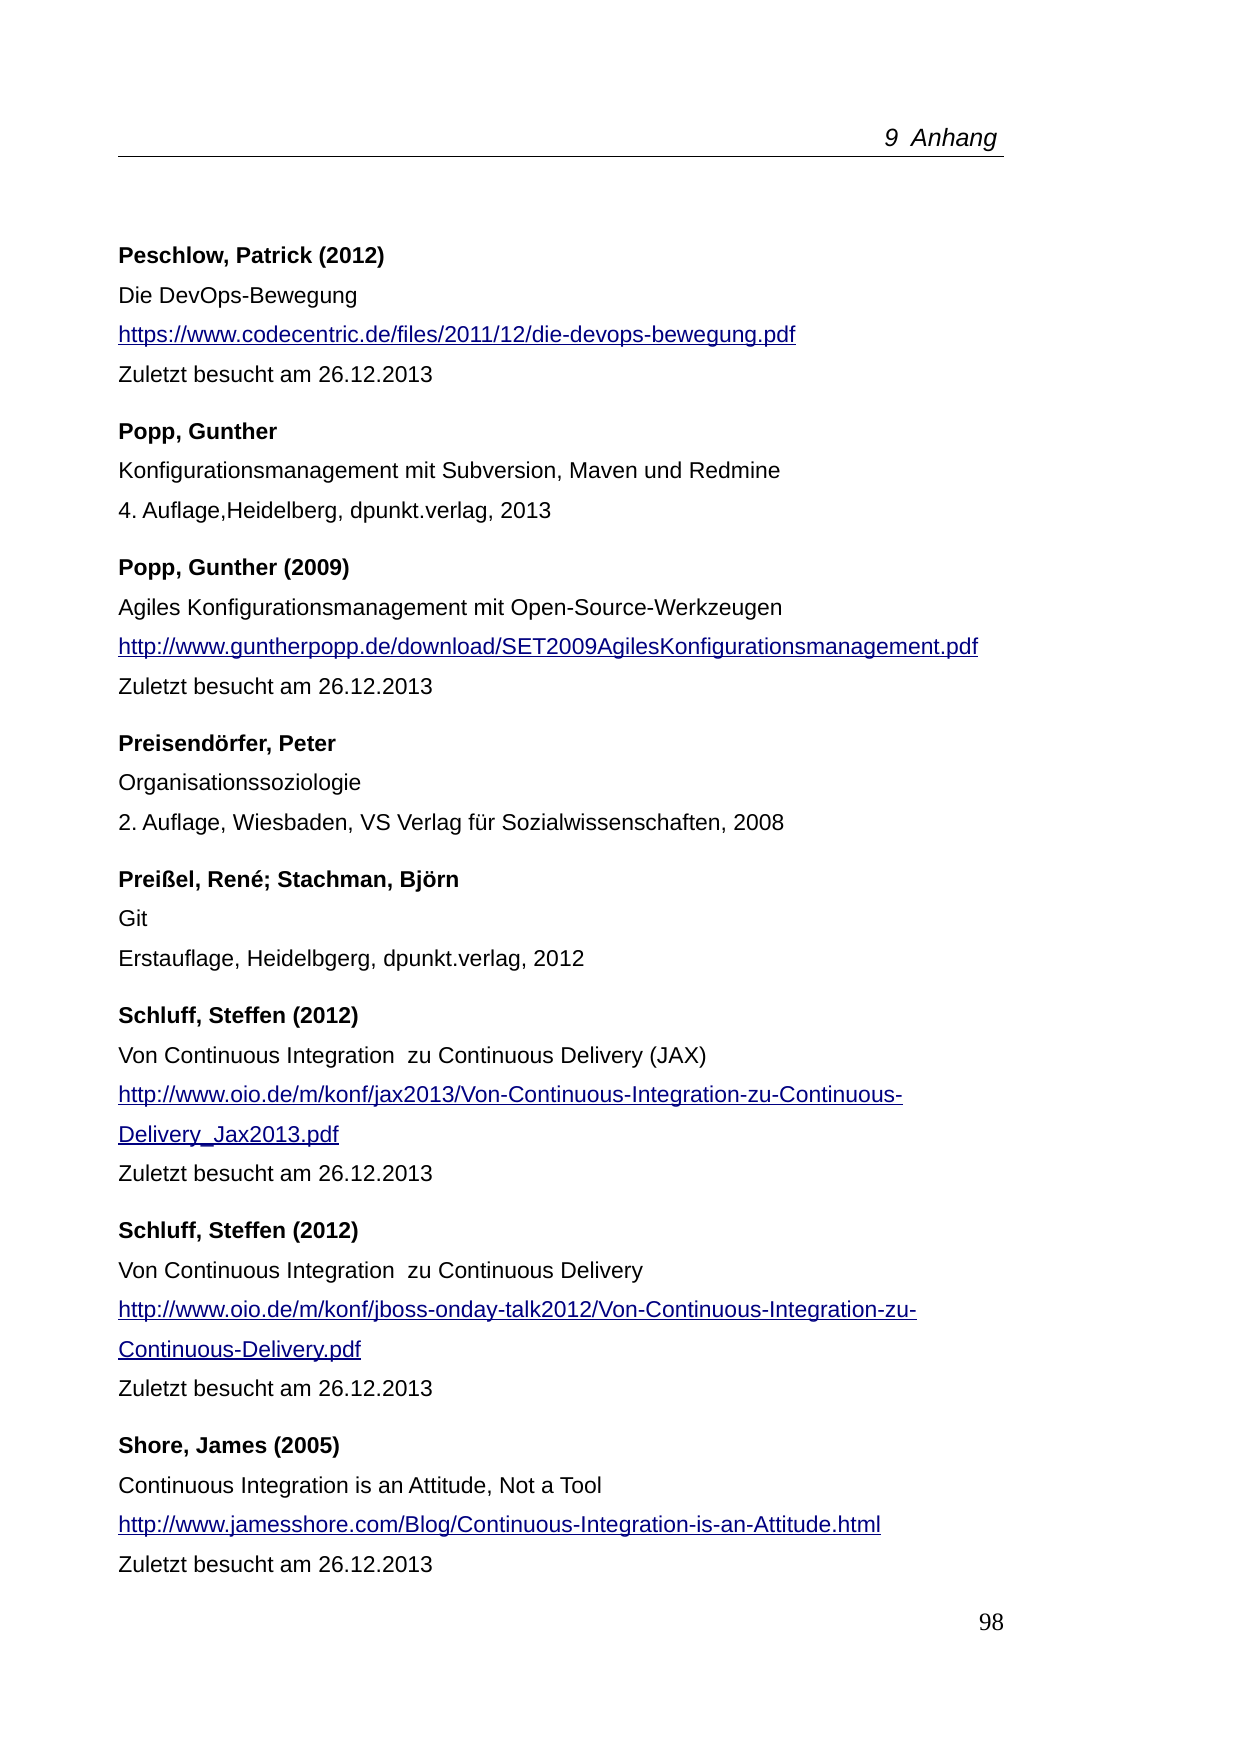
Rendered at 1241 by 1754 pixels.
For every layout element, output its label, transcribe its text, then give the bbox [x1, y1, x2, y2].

text Preisendörfer, Peter Organisationssoziologie 2. Auflage, Wiesbaden, VS Verlag für Sozialwissenschaften, 2008 [118, 730, 1004, 835]
text Popp, Gunther (2009) Agiles Konfigurationsmanagement mit Open-Source-Werkzeugen http://www.guntherpopp.de/download/SET2009AgilesKonfigurationsmanagement.pdf Zuletzt besucht am 26.12.2013 [118, 554, 1004, 699]
text Schluff, Steffen (2012) Von Continuous Integration zu Continuous Delivery http://www.oio.de/m/konf/jboss-onday-talk2012/Von-Continuous-Integration-zu-Continuous-Delivery.pdf Zuletzt besucht am 26.12.2013 [118, 1217, 1004, 1401]
text Shore, James (2005) Continuous Integration is an Attitude, Not a Tool http://www.jamesshore.com/Blog/Continuous-Integration-is-an-Attitude.html Zuletzt besucht am 26.12.2013 [118, 1432, 1004, 1577]
text Schluff, Steffen (2012) Von Continuous Integration zu Continuous Delivery (JAX) http://www.oio.de/m/konf/jax2013/Von-Continuous-Integration-zu-Continuous-Delivery_Jax2013.pdf Zuletzt besucht am 26.12.2013 [118, 1002, 1004, 1186]
text Preißel, René; Stachman, Björn Git Erstauflage, Heidelbgerg, dpunkt.verlag, 2012 [118, 866, 1004, 971]
text Popp, Gunther Konfigurationsmanagement mit Subversion, Maven und Redmine 4. Auflage,Heidelberg, dpunkt.verlag, 2013 [118, 418, 1004, 523]
text Peschlow, Patrick (2012) Die DevOps-Bewegung https://www.codecentric.de/files/2011/12/die-devops-bewegung.pdf Zuletzt besucht am 26.12.2013 [118, 242, 1004, 387]
